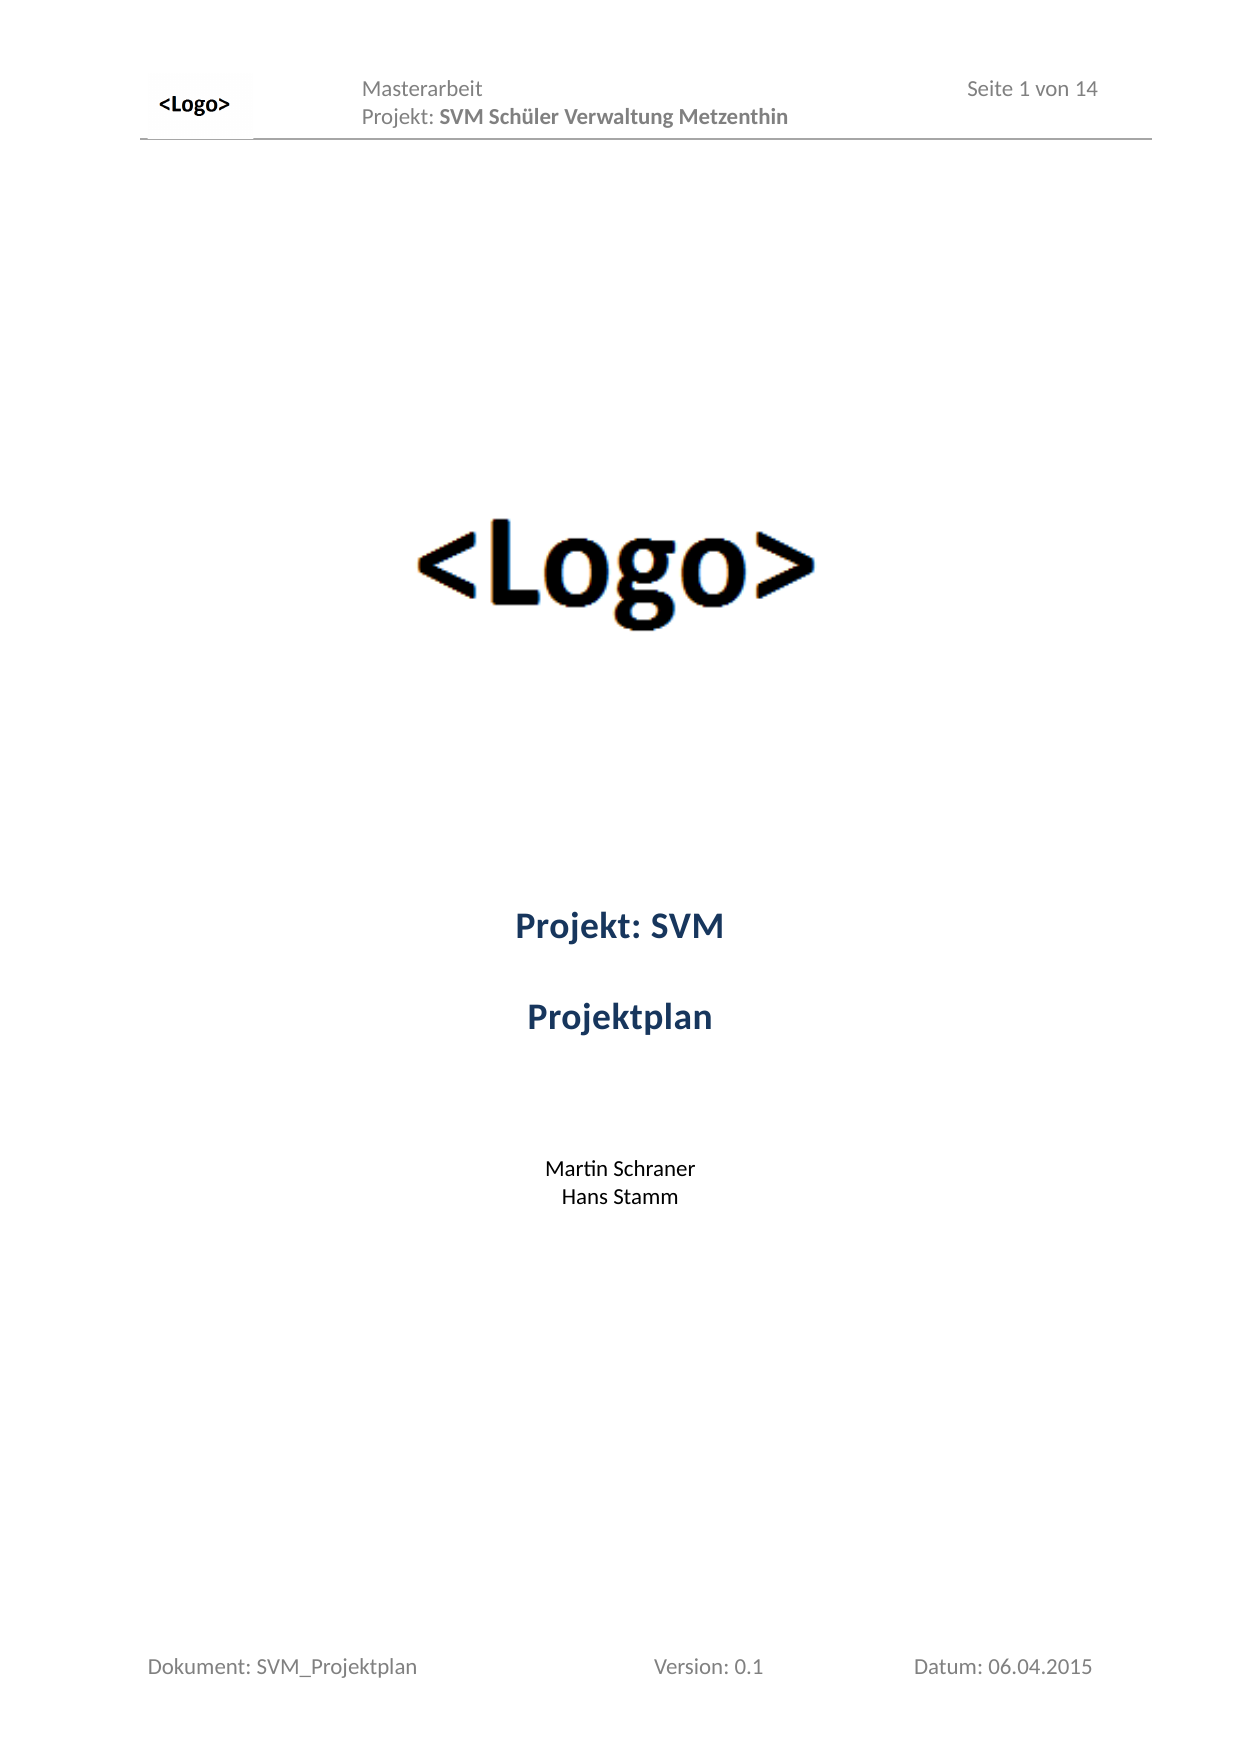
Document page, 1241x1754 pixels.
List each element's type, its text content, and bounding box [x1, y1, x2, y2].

text Martin Schraner [148, 1154, 1093, 1182]
text Hans Stamm [148, 1182, 1093, 1210]
picture [348, 392, 892, 762]
picture [147, 73, 254, 139]
title Projekt: SVM Projektplan [148, 902, 1093, 1039]
